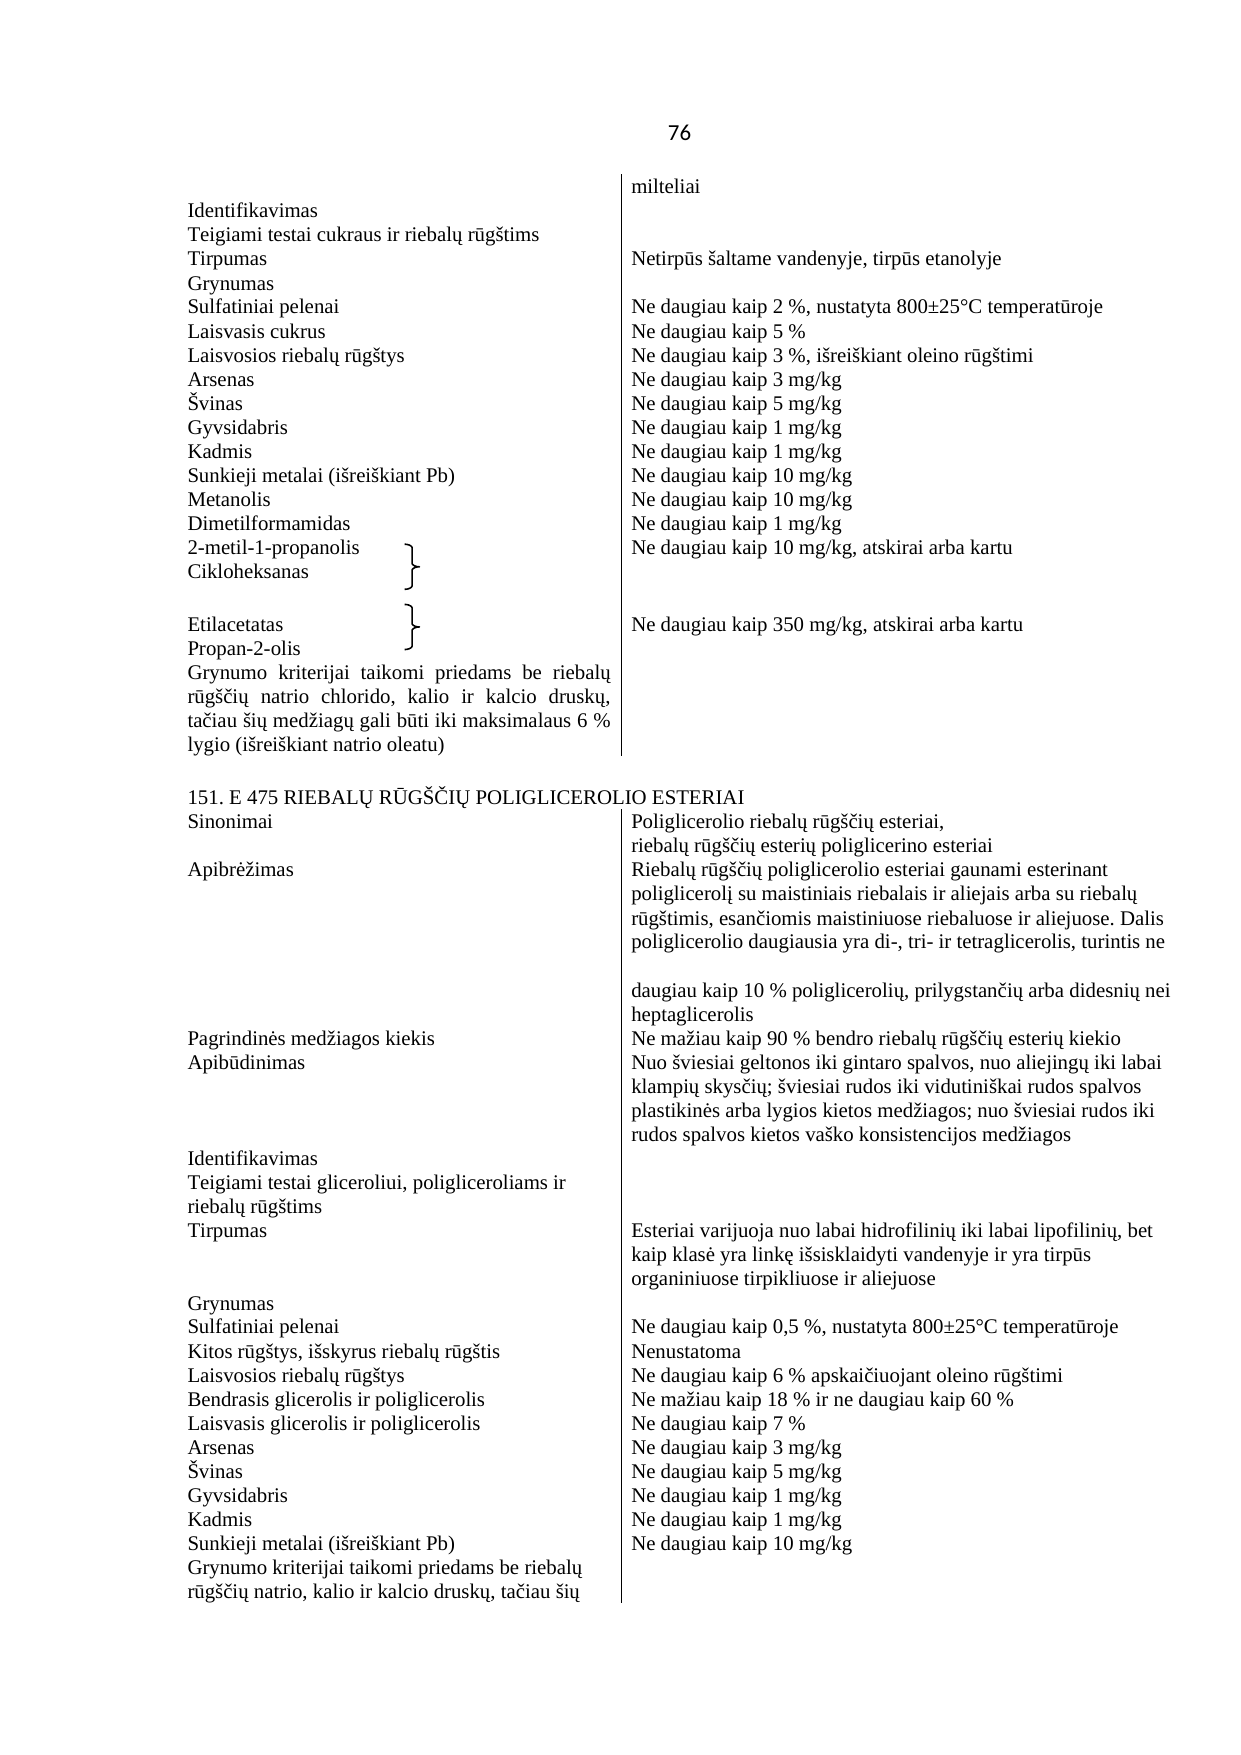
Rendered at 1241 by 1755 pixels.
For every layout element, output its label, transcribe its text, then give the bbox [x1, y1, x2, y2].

table_cell [622, 1290, 1181, 1314]
table_cell Esteriai varijuoja nuo labai hidrofilinių iki labai lipofilinių, bet kaip klasė yra linkę išsisklaidyti vandenyje ir yra tirpūs organiniuose tirpikliuose ir aliejuose [622, 1218, 1181, 1290]
table_cell [622, 583, 1181, 612]
table_cell Grynumo kriterijai taikomi priedams be riebalų rūgščių natrio, kalio ir kalcio druskų, tačiau šių [177, 1555, 621, 1603]
table_cell Ne daugiau kaip 1 mg/kg [622, 415, 1181, 439]
table_cell Teigiami testai cukraus ir riebalų rūgštims [177, 222, 621, 246]
table_cell [622, 636, 1181, 660]
table_cell Tirpumas [177, 246, 621, 270]
table_cell [413, 559, 621, 583]
table_cell Laisvasis cukrus [177, 319, 621, 343]
table_cell [622, 1555, 1181, 1603]
table_cell Ne daugiau kaip 10 mg/kg [622, 463, 1181, 487]
table_cell Ne daugiau kaip 350 mg/kg, atskirai arba kartu [622, 612, 1181, 636]
table_cell [622, 660, 1181, 756]
table_cell Netirpūs šaltame vandenyje, tirpūs etanolyje [622, 246, 1181, 270]
table_cell Ne daugiau kaip 6 % apskaičiuojant oleino rūgštimi [622, 1363, 1181, 1387]
table_cell Ne daugiau kaip 3 mg/kg [622, 1435, 1181, 1459]
table_cell Ne daugiau kaip 1 mg/kg [622, 511, 1181, 535]
table_cell Ne daugiau kaip 1 mg/kg [622, 439, 1181, 463]
table_cell Ne daugiau kaip 10 mg/kg, atskirai arba kartu [622, 535, 1181, 559]
table_cell Ne daugiau kaip 1 mg/kg [622, 1483, 1181, 1507]
table_cell Nenustatoma [622, 1339, 1181, 1363]
table_cell Dimetilformamidas [177, 511, 621, 535]
table_cell Teigiami testai gliceroliui, poligliceroliams ir riebalų rūgštims [177, 1170, 621, 1218]
table_cell Laisvasis glicerolis ir poliglicerolis [177, 1411, 621, 1435]
table_cell Ne mažiau kaip 18 % ir ne daugiau kaip 60 % [622, 1387, 1181, 1411]
table_cell [622, 222, 1181, 246]
table_cell Identifikavimas [177, 1146, 621, 1170]
table_cell Ne daugiau kaip 5 mg/kg [622, 1459, 1181, 1483]
table_cell Apibūdinimas [177, 1050, 621, 1146]
table_cell Kitos rūgštys, išskyrus riebalų rūgštis [177, 1339, 621, 1363]
table_cell Ne daugiau kaip 0,5 %, nustatyta 800±25°C temperatūroje [622, 1315, 1181, 1338]
table_cell Sunkieji metalai (išreiškiant Pb) [177, 1531, 621, 1555]
table_cell Metanolis [177, 487, 621, 511]
table_cell Identifikavimas [177, 198, 621, 222]
table_cell [622, 559, 1181, 583]
table_cell Sunkieji metalai (išreiškiant Pb) [177, 463, 621, 487]
table_cell Ne daugiau kaip 5 % [622, 319, 1181, 343]
table_cell Ne daugiau kaip 3 mg/kg [622, 367, 1181, 391]
table_cell Gyvsidabris [177, 1483, 621, 1507]
table_cell [177, 174, 621, 198]
table_cell Ne daugiau kaip 2 %, nustatyta 800±25°C temperatūroje [622, 295, 1181, 318]
table_cell Arsenas [177, 367, 621, 391]
table_cell Laisvosios riebalų rūgštys [177, 343, 621, 367]
table_cell Laisvosios riebalų rūgštys [177, 1363, 621, 1387]
table_cell Kadmis [177, 1507, 621, 1531]
table_cell Gyvsidabris [177, 415, 621, 439]
table_cell Arsenas [177, 1435, 621, 1459]
table_cell Ne daugiau kaip 5 mg/kg [622, 391, 1181, 415]
table_cell Etilacetatas [177, 612, 412, 636]
table_cell Ne daugiau kaip 1 mg/kg [622, 1507, 1181, 1531]
table_cell [413, 612, 621, 636]
table_cell Švinas [177, 1459, 621, 1483]
table_cell Ne daugiau kaip 10 mg/kg [622, 1531, 1181, 1555]
table_cell [622, 198, 1181, 222]
table_cell [622, 1170, 1181, 1218]
table_cell Riebalų rūgščių poliglicerolio esteriai gaunami esterinant poliglicerolį su maistiniais riebalais ir aliejais arba su riebalų rūgštimis, esančiomis maistiniuose riebaluose ir aliejuose. Dalis poliglicerolio daugiausia yra di-, tri- ir tetraglicerolis, turintis ne daugiau kaip 10 % poliglicerolių, prilygstančių arba didesnių nei heptaglicerolis [622, 857, 1181, 1026]
table_cell [622, 1146, 1181, 1170]
table_cell [177, 583, 621, 612]
table_cell Apibrėžimas [177, 857, 621, 1026]
table_cell [622, 270, 1181, 294]
table_cell Ne daugiau kaip 7 % [622, 1411, 1181, 1435]
table_cell Grynumas [177, 1290, 621, 1314]
table_cell Propan-2-olis [177, 636, 621, 660]
table_cell 2-metil-1-propanolis [177, 535, 621, 559]
table_cell milteliai [622, 174, 1181, 198]
table_cell Cikloheksanas [177, 559, 413, 583]
table_cell Ne daugiau kaip 3 %, išreiškiant oleino rūgštimi [622, 343, 1181, 367]
table_cell Grynumas [177, 270, 621, 294]
table_cell Poliglicerolio riebalų rūgščių esteriai, riebalų rūgščių esterių poliglicerino esteriai [622, 809, 1181, 857]
table_cell Sulfatiniai pelenai [177, 1315, 621, 1338]
table_cell Ne daugiau kaip 10 mg/kg [622, 487, 1181, 511]
table_header 151. E 475 RIEBALŲ RŪGŠČIŲ POLIGLICEROLIO ESTERIAI [177, 785, 1181, 809]
table_cell Pagrindinės medžiagos kiekis [177, 1026, 621, 1050]
table_cell Tirpumas [177, 1218, 621, 1290]
table_cell Ne mažiau kaip 90 % bendro riebalų rūgščių esterių kiekio [622, 1026, 1181, 1050]
table_cell Švinas [177, 391, 621, 415]
table_cell Grynumo kriterijai taikomi priedams be riebalų rūgščių natrio chlorido, kalio ir kalcio druskų, tačiau šių medžiagų gali būti iki maksimalaus 6 % lygio (išreiškiant natrio oleatu) [177, 660, 621, 756]
table_cell Nuo šviesiai geltonos iki gintaro spalvos, nuo aliejingų iki labai klampių skysčių; šviesiai rudos iki vidutiniškai rudos spalvos plastikinės arba lygios kietos medžiagos; nuo šviesiai rudos iki rudos spalvos kietos vaško konsistencijos medžiagos [622, 1050, 1181, 1146]
table_cell Sulfatiniai pelenai [177, 295, 621, 318]
table_cell Sinonimai [177, 809, 621, 857]
table_cell Kadmis [177, 439, 621, 463]
table_cell Bendrasis glicerolis ir poliglicerolis [177, 1387, 621, 1411]
